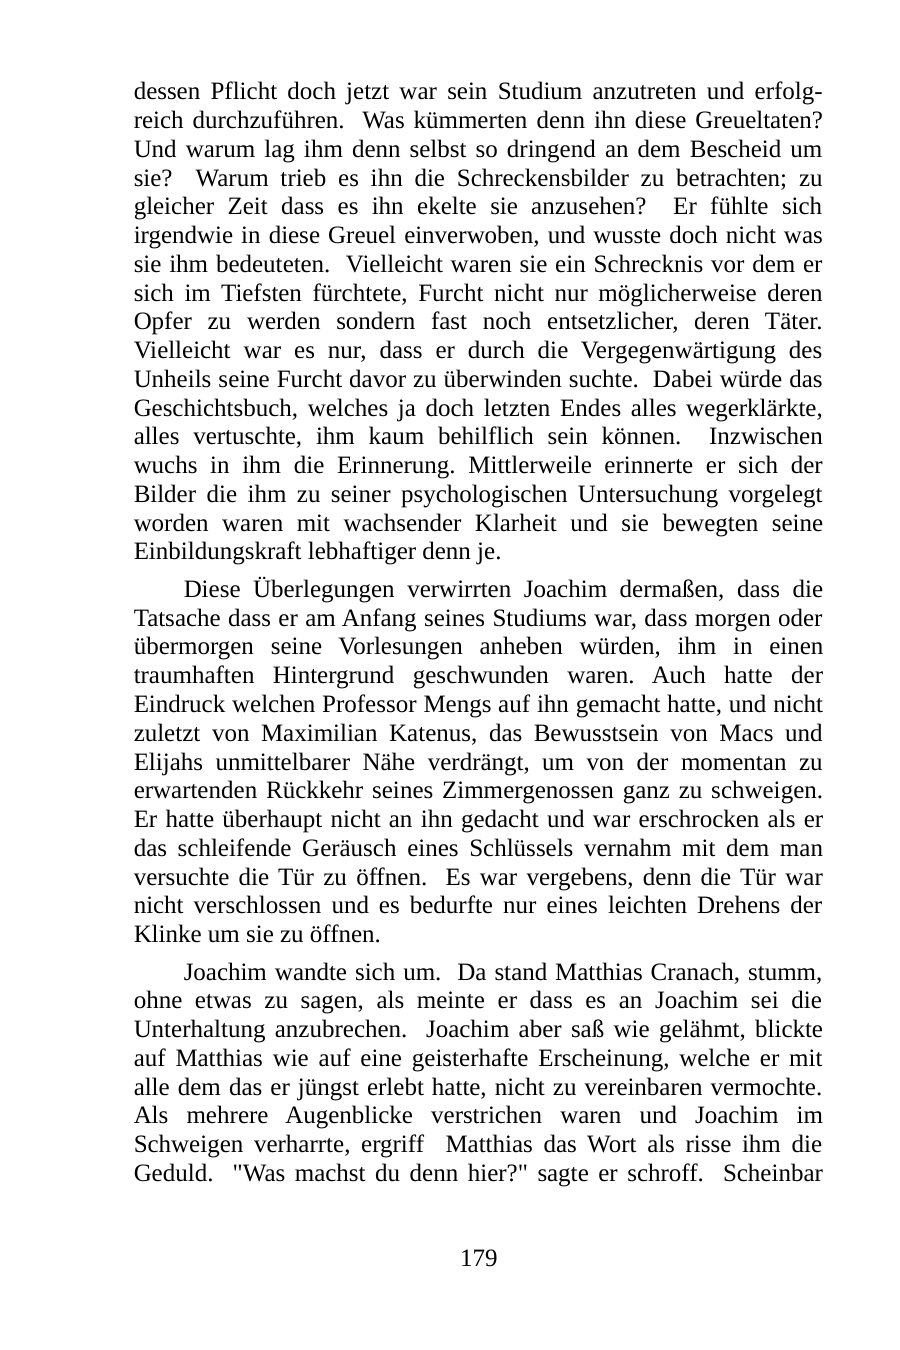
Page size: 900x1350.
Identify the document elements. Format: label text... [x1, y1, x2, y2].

text Joachim wandte sich um. Da stand Matthias Cranach, stumm, ohne etwas zu sagen, als meinte er dass es an Joachim sei die Unterhaltung anzubrechen. Joachim aber saß wie gelähmt, blickte auf Matthias wie auf eine geisterhafte Erscheinung, welche er mit alle dem das er jüngst erlebt hatte, nicht zu vereinbaren vermochte. Als mehrere Augenblicke verstrichen waren und Joachim im Schweigen verharrte, ergriff Matthias das Wort als risse ihm die Geduld. "Was machst du denn hier?" sagte er schroff. Scheinbar [133, 957, 823, 1187]
text Diese Überlegungen verwirrten Joachim dermaßen, dass die Tatsache dass er am Anfang seines Studiums war, dass morgen oder übermorgen seine Vorlesungen anheben würden, ihm in einen traumhaften Hintergrund geschwunden waren. Auch hatte der Eindruck welchen Professor Mengs auf ihn gemacht hatte, und nicht zuletzt von Maximilian Katenus, das Bewusstsein von Macs und Elijahs unmittelbarer Nähe verdrängt, um von der momentan zu erwartenden Rückkehr seines Zimmergenossen ganz zu schweigen. Er hatte überhaupt nicht an ihn gedacht und war erschrocken als er das schleifende Geräusch eines Schlüssels vernahm mit dem man versuchte die Tür zu öffnen. Es war vergebens, denn die Tür war nicht verschlossen und es bedurfte nur eines leichten Drehens der Klinke um sie zu öffnen. [133, 574, 823, 948]
text dessen Pflicht doch jetzt war sein Studium anzutreten und erfolg-reich durchzuführen. Was kümmerten denn ihn diese Greueltaten? Und warum lag ihm denn selbst so dringend an dem Bescheid um sie? Warum trieb es ihn die Schreckensbilder zu betrachten; zu gleicher Zeit dass es ihn ekelte sie anzusehen? Er fühlte sich irgendwie in diese Greuel einverwoben, und wusste doch nicht was sie ihm bedeuteten. Vielleicht waren sie ein Schrecknis vor dem er sich im Tiefsten fürchtete, Furcht nicht nur möglicherweise deren Opfer zu werden sondern fast noch entsetzlicher, deren Täter. Vielleicht war es nur, dass er durch die Vergegenwärtigung des Unheils seine Furcht davor zu überwinden suchte. Dabei würde das Geschichtsbuch, welches ja doch letzten Endes alles wegerklärkte, alles vertuschte, ihm kaum behilflich sein können. Inzwischen wuchs in ihm die Erinnerung. Mittlerweile erinnerte er sich der Bilder die ihm zu seiner psychologischen Untersuchung vorgelegt worden waren mit wachsender Klarheit und sie bewegten seine Einbildungskraft lebhaftiger denn je. [133, 76, 823, 565]
